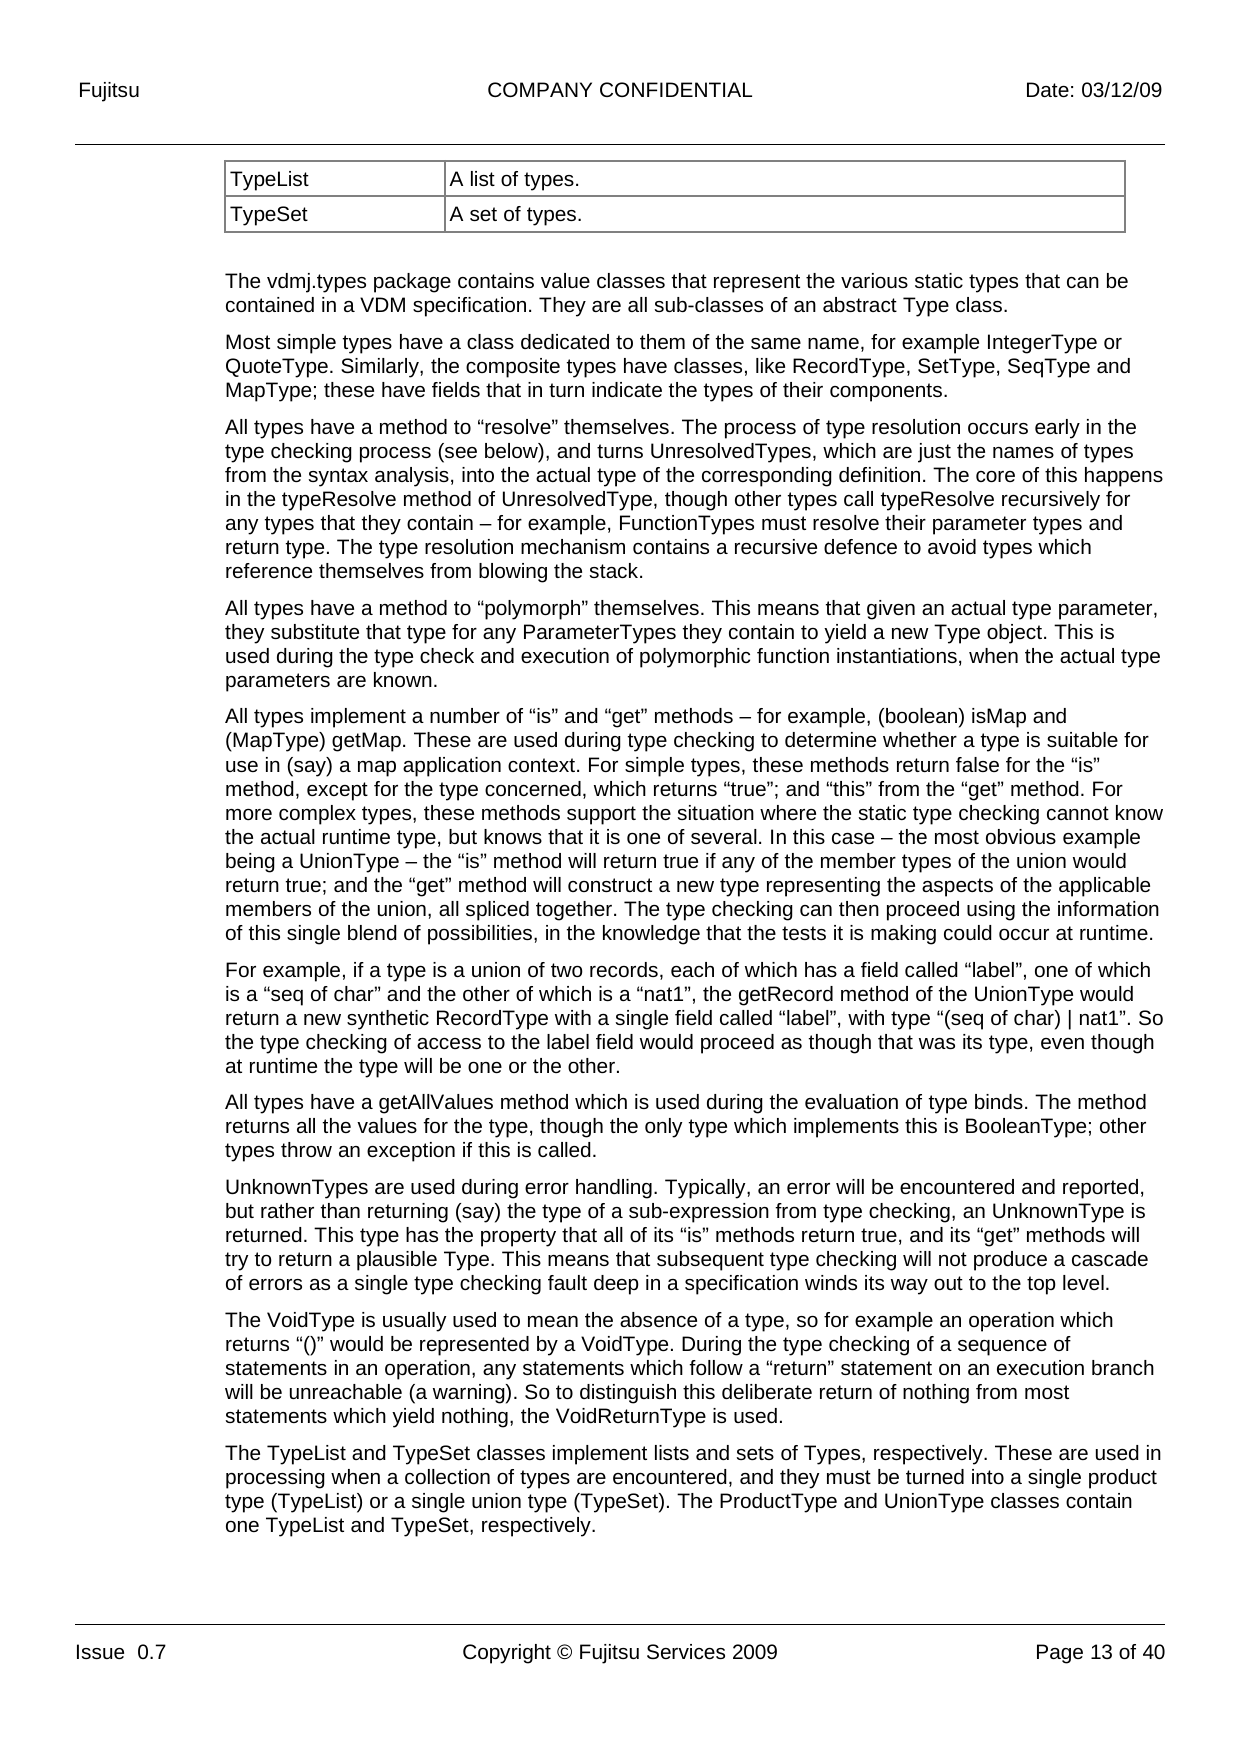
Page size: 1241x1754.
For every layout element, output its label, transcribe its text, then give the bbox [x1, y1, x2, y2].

text The TypeList and TypeSet classes implement lists and sets of Types, respectively. These are used in processing when a collection of types are encountered, and they must be turned into a single product type (TypeList) or a single union type (TypeSet). The ProductType and UnionType classes contain one TypeList and TypeSet, respectively. [225, 1441, 1165, 1537]
table_cell TypeSet [226, 197, 444, 231]
table_cell TypeList [226, 162, 444, 195]
text UnknownTypes are used during error handling. Typically, an error will be encountered and reported, but rather than returning (say) the type of a sub-expression from type checking, an UnknownType is returned. This type has the property that all of its “is” methods return true, and its “get” methods will try to return a plausible Type. This means that subsequent type checking will not produce a cascade of errors as a single type checking fault deep in a specification winds its way out to the top level. [225, 1175, 1165, 1295]
text Most simple types have a class dedicated to them of the same name, for example IntegerType or QuoteType. Similarly, the composite types have classes, like RecordType, SetType, SeqType and MapType; these have fields that in turn indicate the types of their components. [225, 330, 1165, 402]
text For example, if a type is a union of two records, each of which has a field called “label”, one of which is a “seq of char” and the other of which is a “nat1”, the getRecord method of the UnionType would return a new synthetic RecordType with a single field called “label”, with type “(seq of char) | nat1”. So the type checking of access to the label field would proceed as though that was its type, even though at runtime the type will be one or the other. [225, 957, 1165, 1078]
text The VoidType is usually used to mean the absence of a type, so for example an operation which returns “()” would be represented by a VoidType. During the type checking of a sequence of statements in an operation, any statements which follow a “return” statement on an execution branch will be unreachable (a warning). So to distinguish this deliberate return of nothing from most statements which yield nothing, the VoidReturnType is used. [225, 1308, 1165, 1428]
table_cell A set of types. [446, 197, 1124, 231]
text All types implement a number of “is” and “get” methods – for example, (boolean) isMap and (MapType) getMap. These are used during type checking to determine whether a type is suitable for use in (say) a map application context. For simple types, these methods return false for the “is” method, except for the type concerned, which returns “true”; and “this” from the “get” method. For more complex types, these methods support the situation where the static type checking cannot know the actual runtime type, but knows that it is one of several. In this case – the most obvious example being a UnionType – the “is” method will return true if any of the member types of the union would return true; and the “get” method will construct a new type representing the aspects of the applicable members of the union, all spliced together. The type checking can then proceed using the information of this single blend of possibilities, in the knowledge that the tests it is making could occur at runtime. [225, 704, 1165, 945]
table_cell A list of types. [446, 162, 1124, 195]
text All types have a getAllValues method which is used during the evaluation of type binds. The method returns all the values for the type, though the only type which implements this is BooleanType; other types throw an exception if this is called. [225, 1090, 1165, 1162]
text All types have a method to “resolve” themselves. The process of type resolution occurs early in the type checking process (see below), and turns UnresolvedTypes, which are just the names of types from the syntax analysis, into the actual type of the corresponding definition. The core of this happens in the typeResolve method of UnresolvedType, though other types call typeResolve recursively for any types that they contain – for example, FunctionTypes must resolve their parameter types and return type. The type resolution mechanism contains a recursive defence to avoid types which reference themselves from blowing the stack. [225, 415, 1165, 583]
text The vdmj.types package contains value classes that represent the various static types that can be contained in a VDM specification. They are all sub-classes of an abstract Type class. [225, 269, 1165, 317]
text All types have a method to “polymorph” themselves. This means that given an actual type parameter, they substitute that type for any ParameterTypes they contain to yield a new Type object. This is used during the type check and execution of polymorphic function instantiations, when the actual type parameters are known. [225, 596, 1165, 692]
